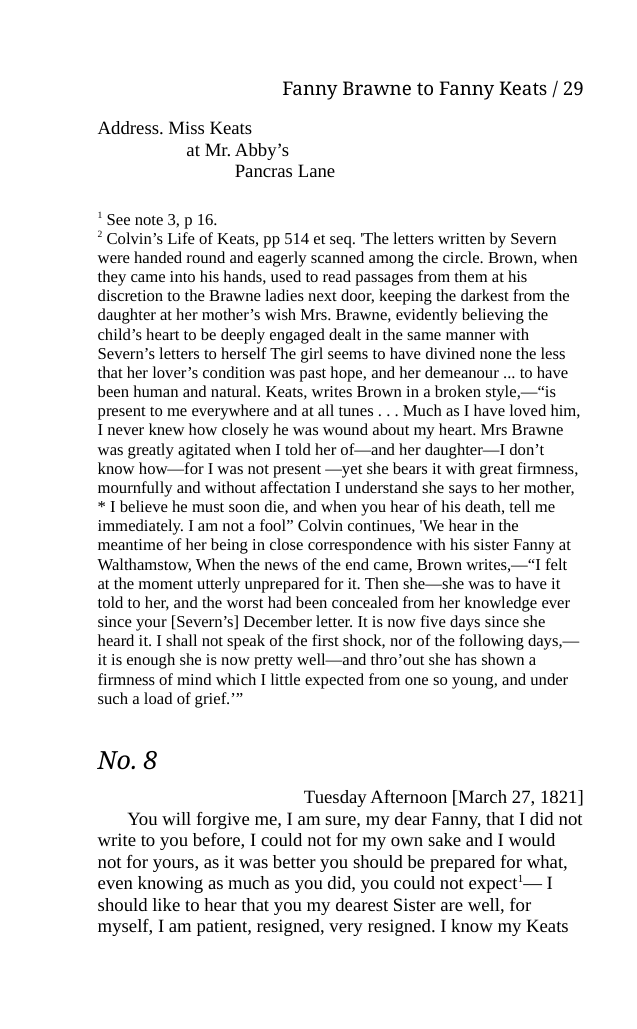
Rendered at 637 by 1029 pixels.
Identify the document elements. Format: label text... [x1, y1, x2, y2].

text at Mr. Abby’s [97, 139, 583, 160]
text Address. Miss Keats [97, 117, 583, 139]
text 2 Colvin’s Life of Keats, pp 514 et seq. 'The letters written by Severn were handed round and eagerly scanned among the circle. Brown, when they came into his hands, used to read passages from them at his discretion to the Brawne ladies next door, keeping the darkest from the daughter at her mother’s wish Mrs. Brawne, evidently believing the child’s heart to be deeply engaged dealt in the same manner with Severn’s letters to herself The girl seems to have divined none the less that her lover’s condition was past hope, and her demeanour ... to have been human and natural. Keats, writes Brown in a broken style,—“is present to me everywhere and at all tunes . . . Much as I have loved him, I never knew how closely he was wound about my heart. Mrs Brawne was greatly agitated when I told her of—and her daughter—I don’t know how—for I was not present —yet she bears it with great firmness, mournfully and without affectation I understand she says to her mother, * I believe he must soon die, and when you hear of his death, tell me immediately. I am not a fool” Colvin continues, 'We hear in the meantime of her being in close correspondence with his sister Fanny at Walthamstow, When the news of the end came, Brown writes,—“I felt at the moment utterly unprepared for it. Then she—she was to have it told to her, and the worst had been concealed from her knowledge ever since your [Severn’s] December letter. It is now five days since she heard it. I shall not speak of the first shock, nor of the following days,—it is enough she is now pretty well—and thro’out she has shown a firmness of mind which I little expected from one so young, and under such a load of grief.’” [97, 228, 583, 708]
text Pancras Lane [97, 160, 583, 182]
text 1 See note 3, p 16. [97, 209, 583, 228]
text You will forgive me, I am sure, my dear Fanny, that I did not write to you before, I could not for my own sake and I would not for yours, as it was better you should be prepared for what, even knowing as much as you did, you could not expect1— I should like to hear that you my dearest Sister are well, for myself, I am patient, resigned, very resigned. I know my Keats [97, 807, 583, 937]
subtitle No. 8 [97, 743, 583, 777]
text Tuesday Afternoon [March 27, 1821] [97, 786, 583, 807]
